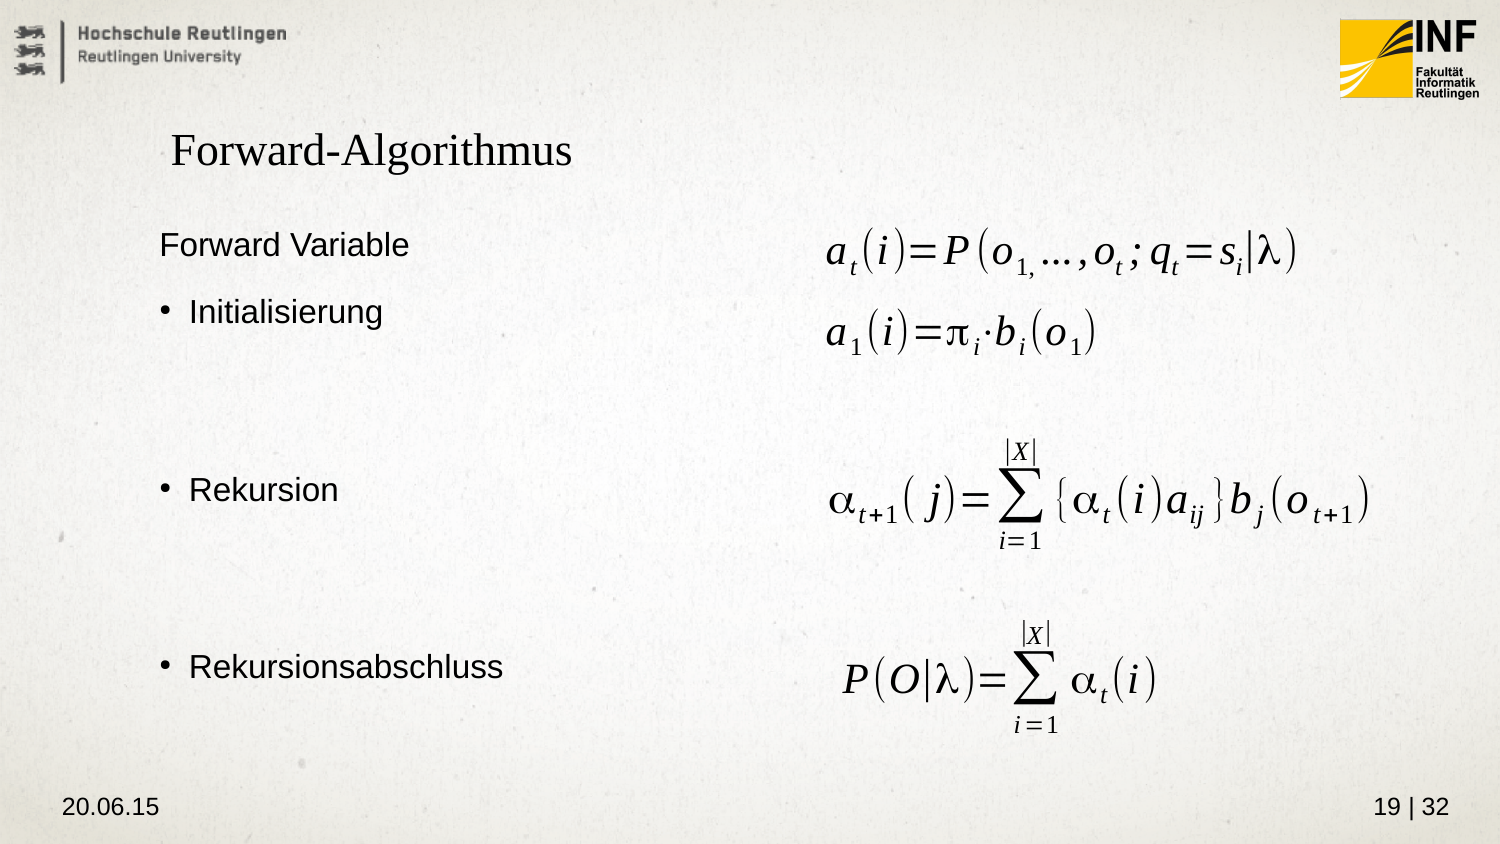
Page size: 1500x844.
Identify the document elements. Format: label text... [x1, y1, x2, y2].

title Forward-Algorithmus [159, 106, 1341, 188]
chart [829, 620, 1168, 739]
chart [814, 305, 1108, 361]
chart [814, 437, 1384, 558]
chart [814, 225, 1309, 281]
picture [0, 0, 1500, 844]
list Forward Variable Initialisierung Rekursion Rekursionsabschluss [159, 225, 1341, 731]
